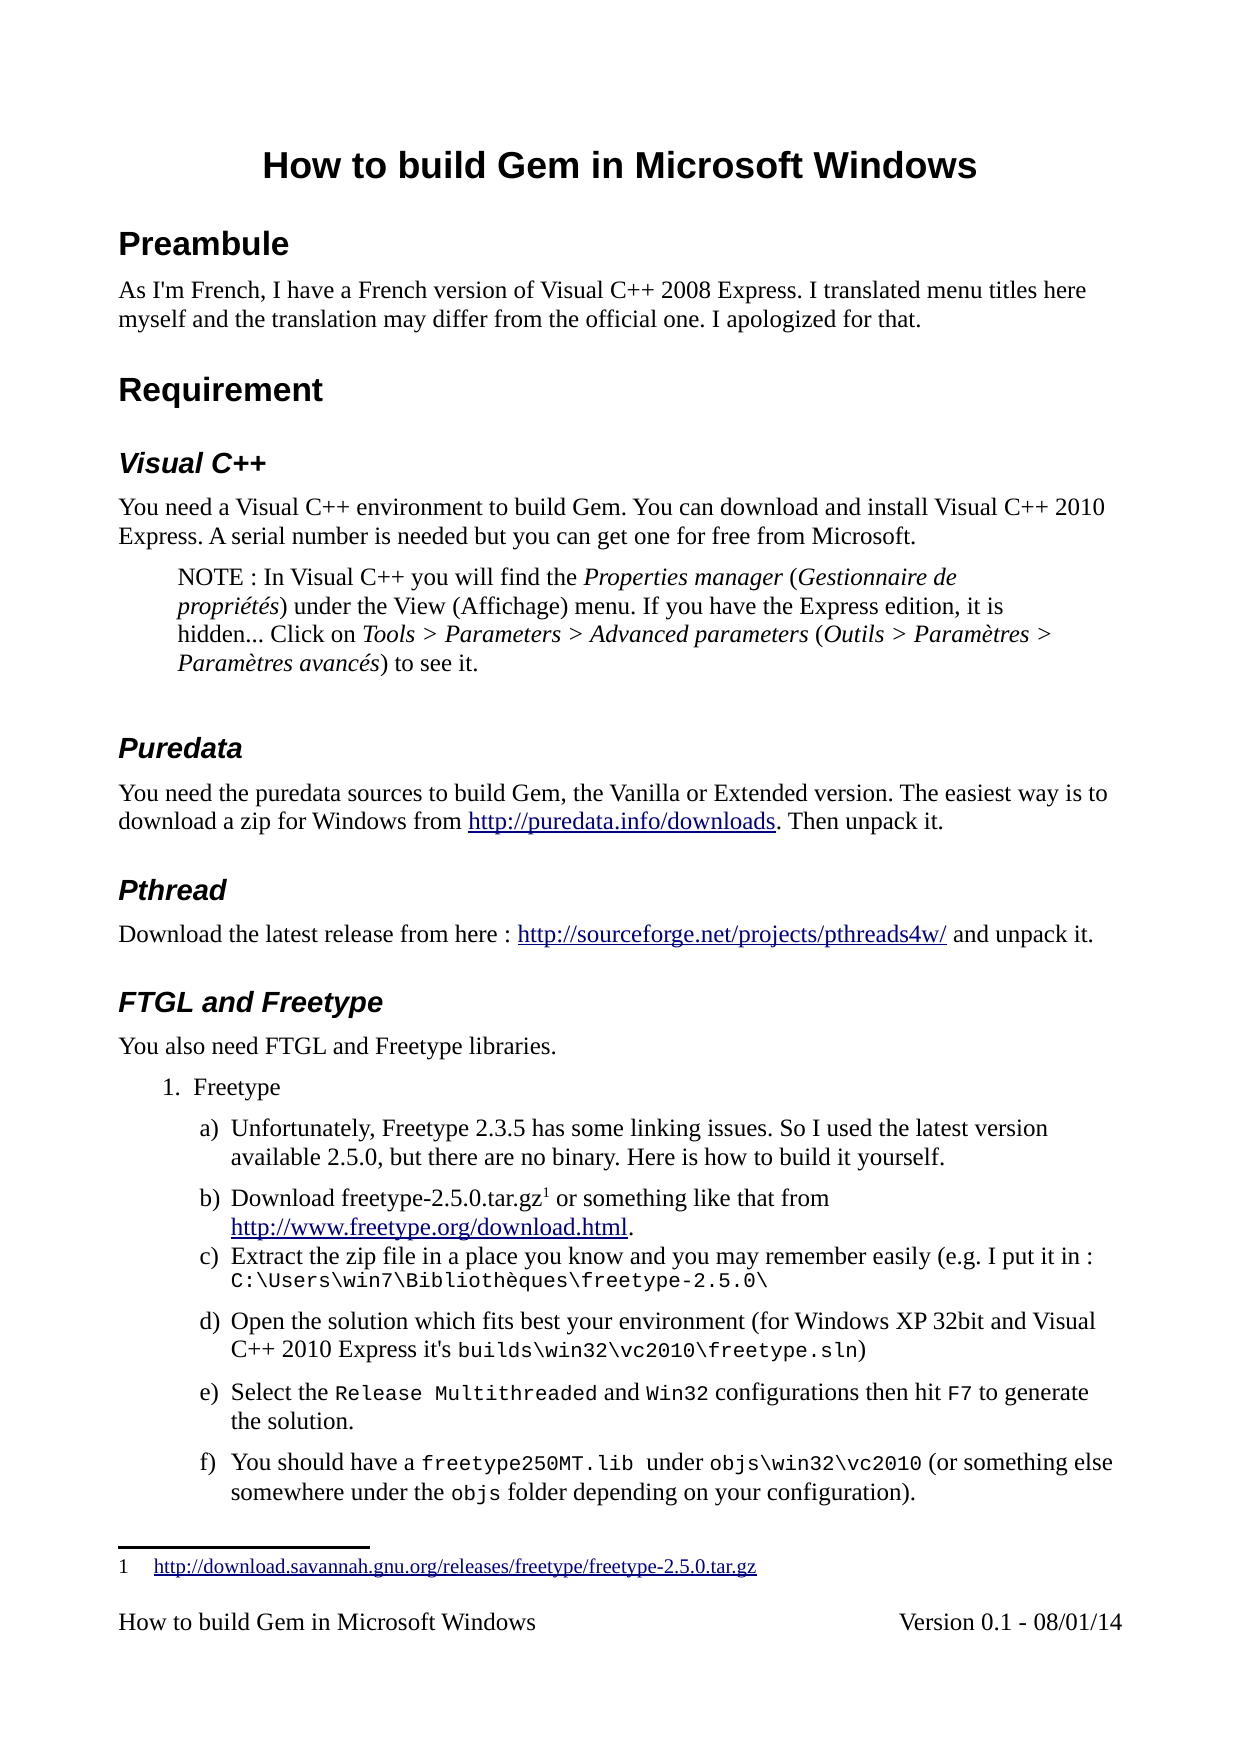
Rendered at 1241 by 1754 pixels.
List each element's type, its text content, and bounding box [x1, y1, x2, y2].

list Download freetype-2.5.0.tar.gz or something like that from http://www.freetype.org/download.html. [193, 1183, 1122, 1241]
list Unfortunately, Freetype 2.3.5 has some linking issues. So I used the latest version available 2.5.0, but there are no binary. Here is how to build it yourself. [193, 1113, 1122, 1171]
text Download the latest release from here : http://sourceforge.net/projects/pthreads4w/ and unpack it. [118, 919, 1122, 947]
subtitle FTGL and Freetype [118, 985, 1122, 1018]
text NOTE : In Visual C++ you will find the Properties manager (Gestionnaire de propriétés) under the View (Affichage) menu. If you have the Express edition, it is hidden... Click on Tools > Parameters > Advanced parameters (Outils > Paramètres > Paramètres avancés) to see it. [177, 562, 1063, 677]
list Extract the zip file in a place you know and you may remember easily (e.g. I put it in : C:\Users\win7\Bibliothèques\freetype-2.5.0\ [193, 1241, 1122, 1293]
subtitle Visual C++ [118, 446, 1122, 479]
text You need a Visual C++ environment to build Gem. You can download and install Visual C++ 2010 Express. A serial number is needed but you can get one for free from Microsoft. [118, 492, 1122, 549]
text You need the puredata sources to build Gem, the Vanilla or Extended version. The easiest way is to download a zip for Windows from http://puredata.info/downloads. Then unpack it. [118, 778, 1122, 835]
list You should have a freetype250MT.lib under objs\win32\vc2010 (or something else somewhere under the objs folder depending on your configuration). [193, 1447, 1122, 1507]
subtitle Preambule [118, 224, 1122, 262]
list Select the Release Multithreaded and Win32 configurations then hit F7 to generate the solution. [193, 1377, 1122, 1435]
subtitle Pthread [118, 873, 1122, 906]
subtitle Puredata [118, 732, 1122, 765]
list Freetype [156, 1072, 1122, 1101]
text As I'm French, I have a French version of Visual C++ 2008 Express. I translated menu titles here myself and the translation may differ from the official one. I apologized for that. [118, 275, 1122, 332]
list http://download.savannah.gnu.org/releases/freetype/freetype-2.5.0.tar.gz [118, 1553, 1122, 1578]
list Open the solution which fits best your environment (for Windows XP 32bit and Visual C++ 2010 Express it's builds\win32\vc2010\freetype.sln) [193, 1306, 1122, 1364]
subtitle Requirement [118, 370, 1122, 408]
text You also need FTGL and Freetype libraries. [118, 1031, 1122, 1060]
title How to build Gem in Microsoft Windows [118, 143, 1122, 186]
